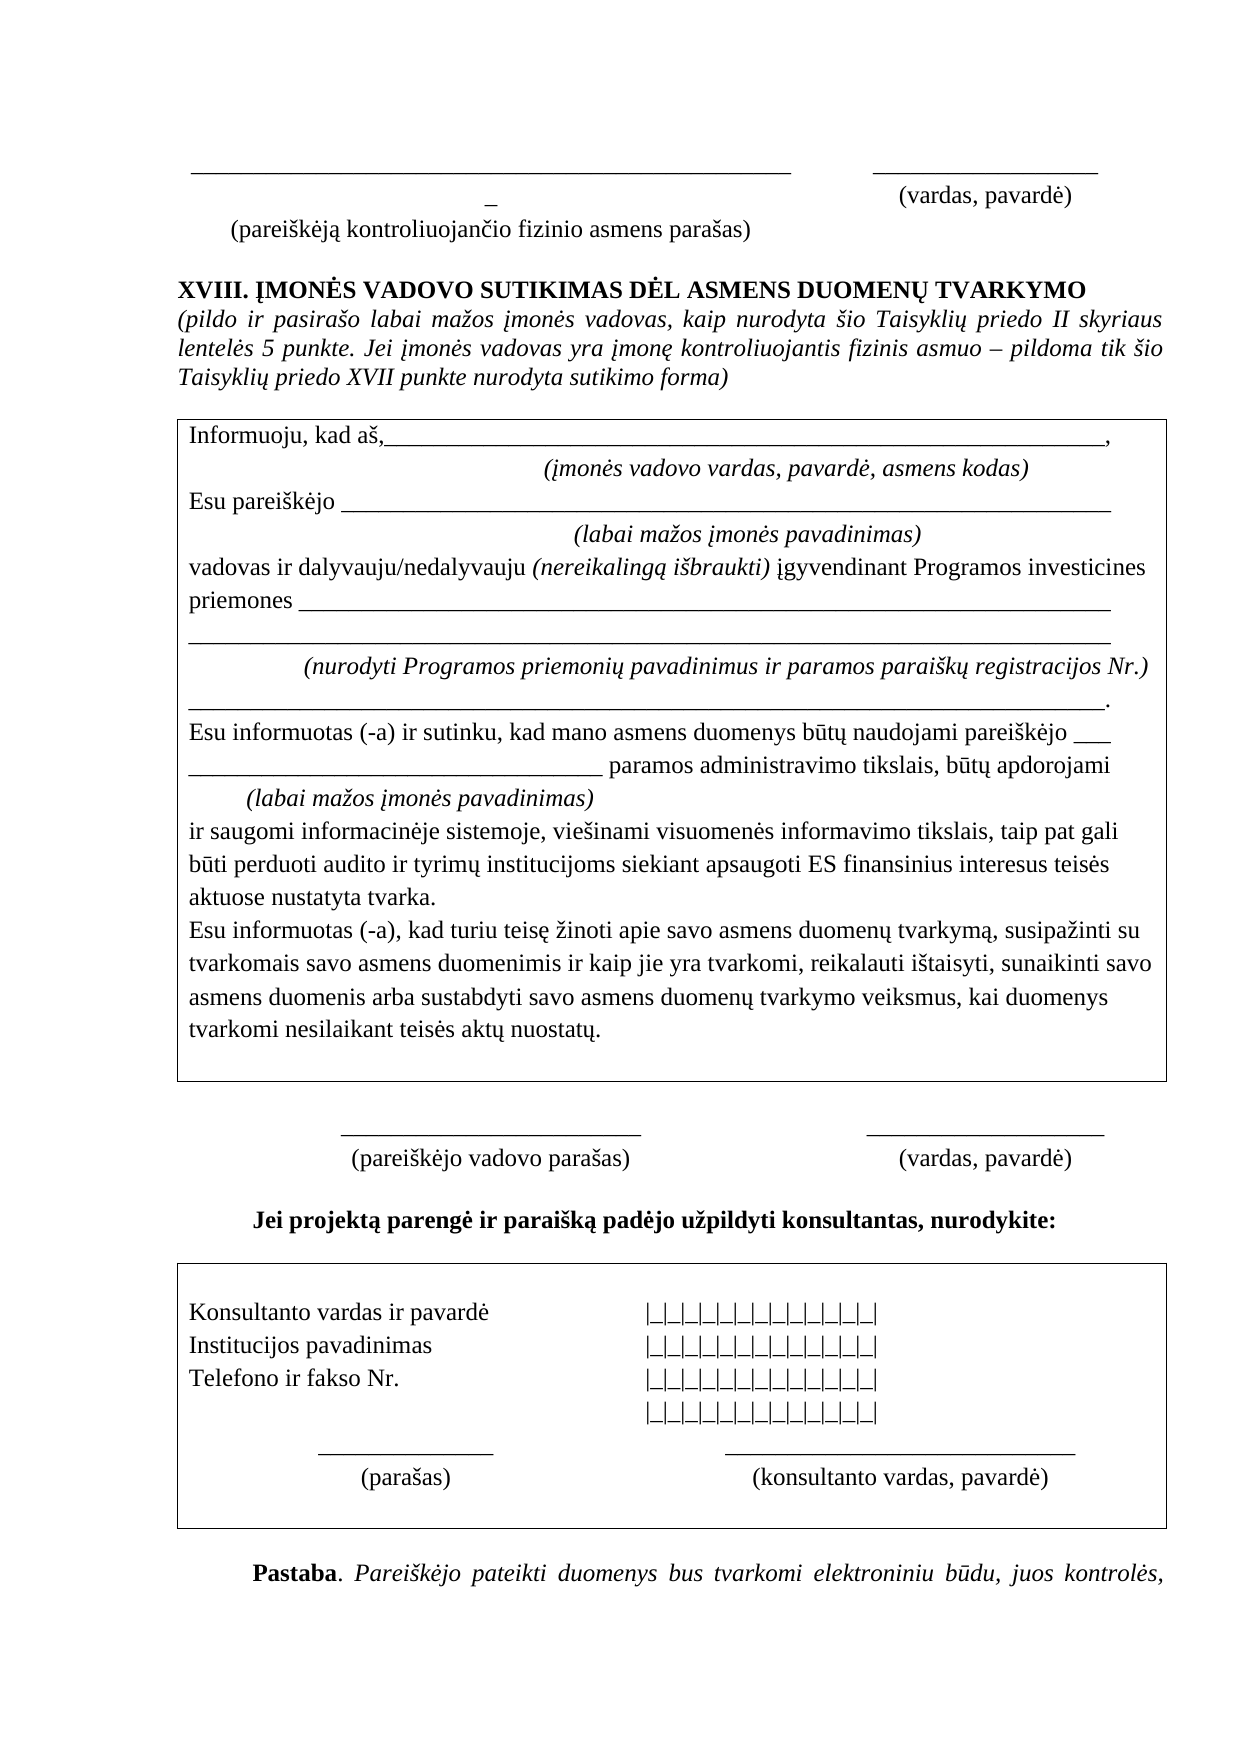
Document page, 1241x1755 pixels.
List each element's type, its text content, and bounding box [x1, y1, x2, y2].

table_cell [178, 1495, 634, 1528]
table_cell |_|_|_|_|_|_|_|_|_|_|_|_|_| |_|_|_|_|_|_|_|_|_|_|_|_|_| [634, 1363, 1166, 1429]
table_header Informuoju, kad aš, , (įmonės vadovo vardas, pavardė, asmens kodas) Esu pareiškėjo (labai mažos įmonės pavadinimas) vadovas ir dalyvauju/nedalyvauju (nereikalingą išbraukti) įgyvendinant Programos investicines priemones (nurodyti Programos priemonių pavadinimus ir paramos paraiškų registracijos Nr.) . Esu informuotas (-a) ir sutinku, kad mano asmens duomenys būtų naudojami pareiškėjo paramos administravimo tikslais, būtų apdorojami (labai mažos įmonės pavadinimas) ir saugomi informacinėje sistemoje, viešinami visuomenės informavimo tikslais, taip pat gali būti perduoti audito ir tyrimų institucijoms siekiant apsaugoti ES finansinius interesus teisės aktuose nustatyta tvarka. Esu informuotas (-a), kad turiu teisę žinoti apie savo asmens duomenų tvarkymą, susipažinti su tvarkomais savo asmens duomenimis ir kaip jie yra tvarkomi, reikalauti ištaisyti, sunaikinti savo asmens duomenis arba sustabdyti savo asmens duomenų tvarkymo veiksmus, kai duomenys tvarkomi nesilaikant teisės aktų nuostatų. [178, 420, 1166, 1081]
text Jei projektą parengė ir paraišką padėjo užpildyti konsultantas, nurodykite: [177, 1205, 1166, 1234]
table_cell Konsultanto vardas ir pavardė [178, 1297, 634, 1330]
table_cell ____________________________ (konsultanto vardas, pavardė) [634, 1429, 1166, 1495]
table_header _________________________________________________ (pareiškėją kontroliuojančio fizinio asmens parašas) [177, 148, 804, 247]
table_cell Telefono ir fakso Nr. [178, 1363, 634, 1429]
table_cell [634, 1495, 1166, 1528]
table_header __________________ (vardas, pavardė) [804, 148, 1166, 247]
table_cell ______________ (parašas) [178, 1429, 634, 1495]
text (pildo ir pasirašo labai mažos įmonės vadovas, kaip nurodyta šio Taisyklių priedo II skyriaus lentelės 5 punkte. Jei įmonės vadovas yra įmonę kontroliuojantis fizinis asmuo – pildoma tik šio Taisyklių priedo XVII punkte nurodyta sutikimo forma) [177, 304, 1166, 390]
table_cell |_|_|_|_|_|_|_|_|_|_|_|_|_| [634, 1297, 1166, 1330]
table_cell |_|_|_|_|_|_|_|_|_|_|_|_|_| [634, 1330, 1166, 1363]
table_header [634, 1264, 1166, 1297]
table_header ___________________ (vardas, pavardė) [804, 1110, 1166, 1176]
table_cell Institucijos pavadinimas [178, 1330, 634, 1363]
text XVIII. ĮMONĖS VADOVO SUTIKIMAS DĖL ASMENS DUOMENŲ TVARKYMO [177, 275, 1166, 304]
table_header ________________________ (pareiškėjo vadovo parašas) [177, 1110, 804, 1176]
text Pastaba. Pareiškėjo pateikti duomenys bus tvarkomi elektroniniu būdu, juos kontrolės, [177, 1558, 1166, 1586]
table_header [178, 1264, 634, 1297]
